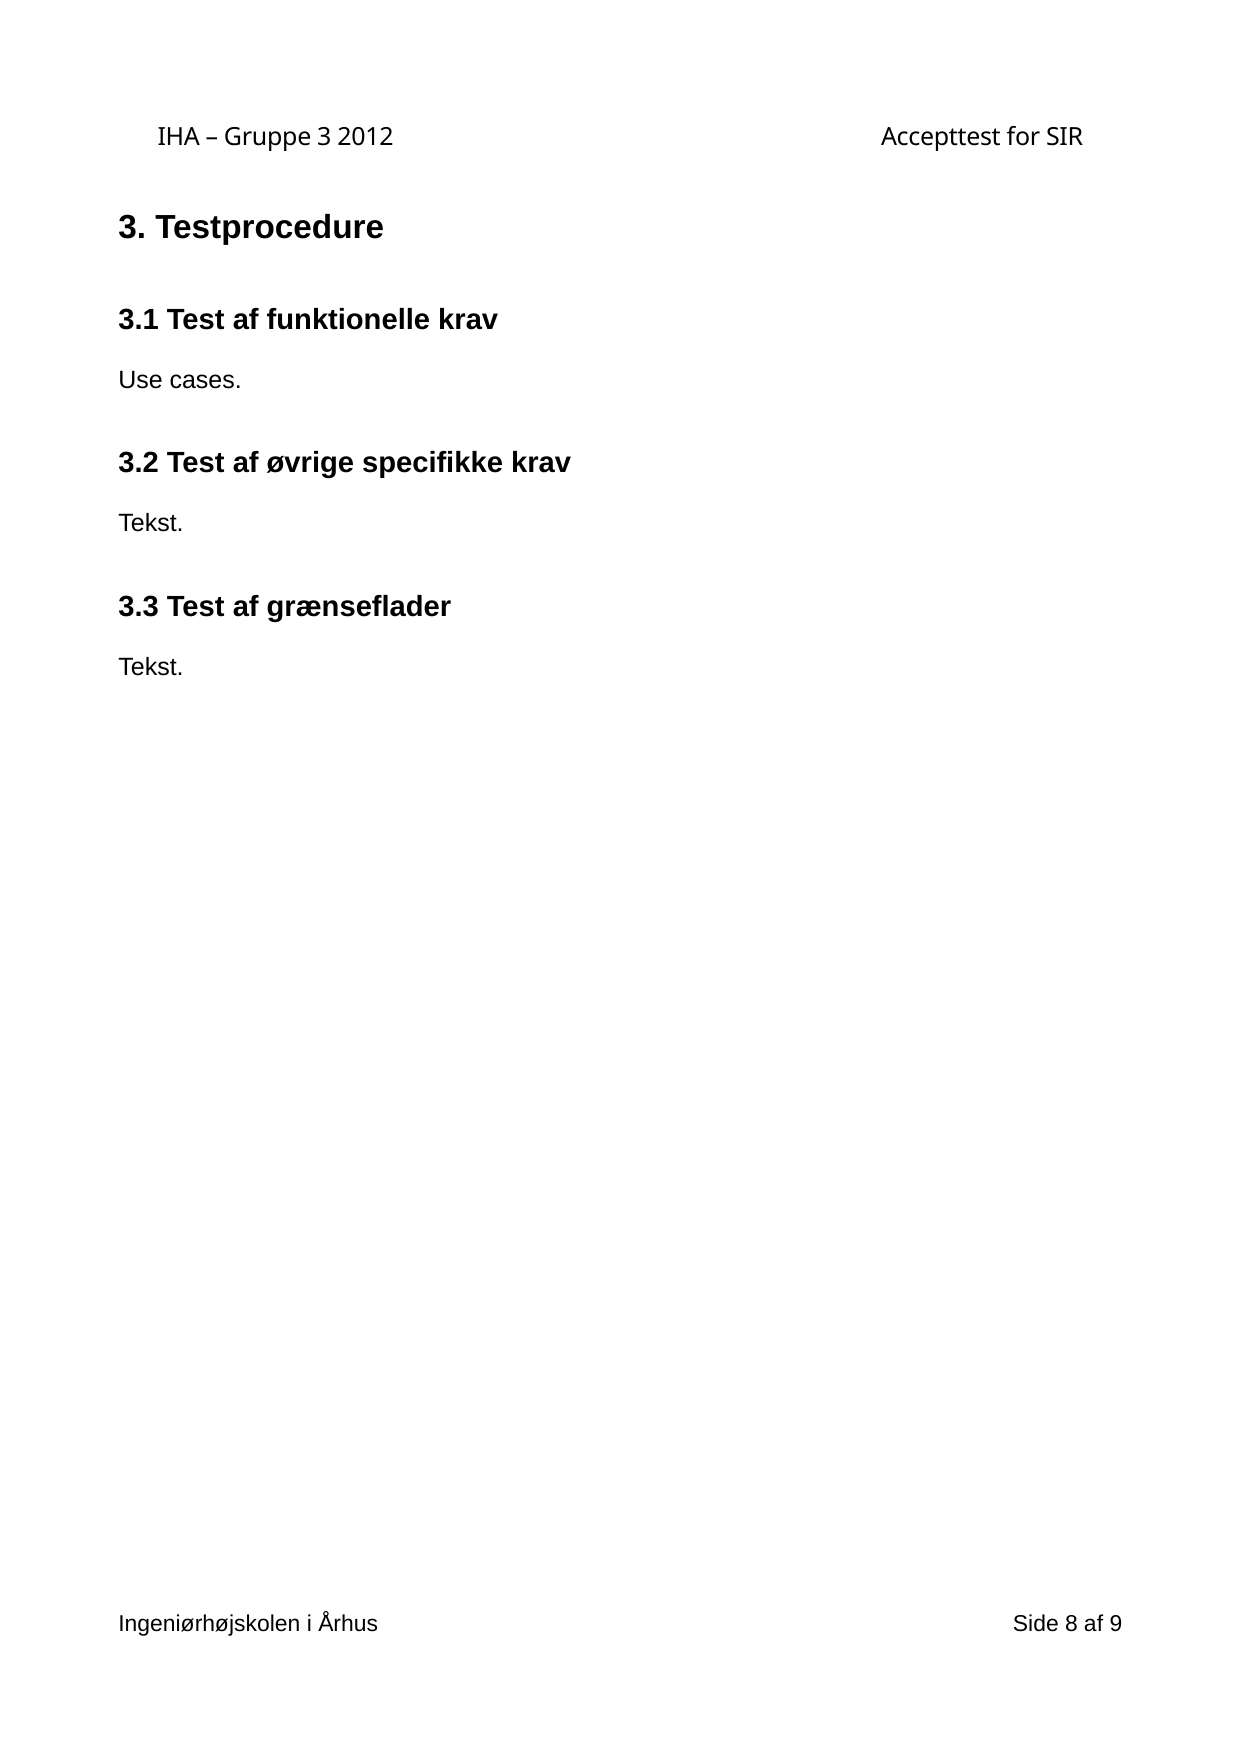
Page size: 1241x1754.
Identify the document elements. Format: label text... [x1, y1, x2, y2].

subtitle 3.2 Test af øvrige specifikke krav [118, 445, 1122, 479]
text Tekst. [118, 508, 1122, 537]
text Tekst. [118, 651, 1122, 680]
subtitle 3. Testprocedure [118, 207, 1122, 245]
subtitle 3.1 Test af funktionelle krav [118, 302, 1122, 335]
subtitle 3.3 Test af grænseflader [118, 589, 1122, 622]
text Use cases. [118, 364, 1122, 393]
